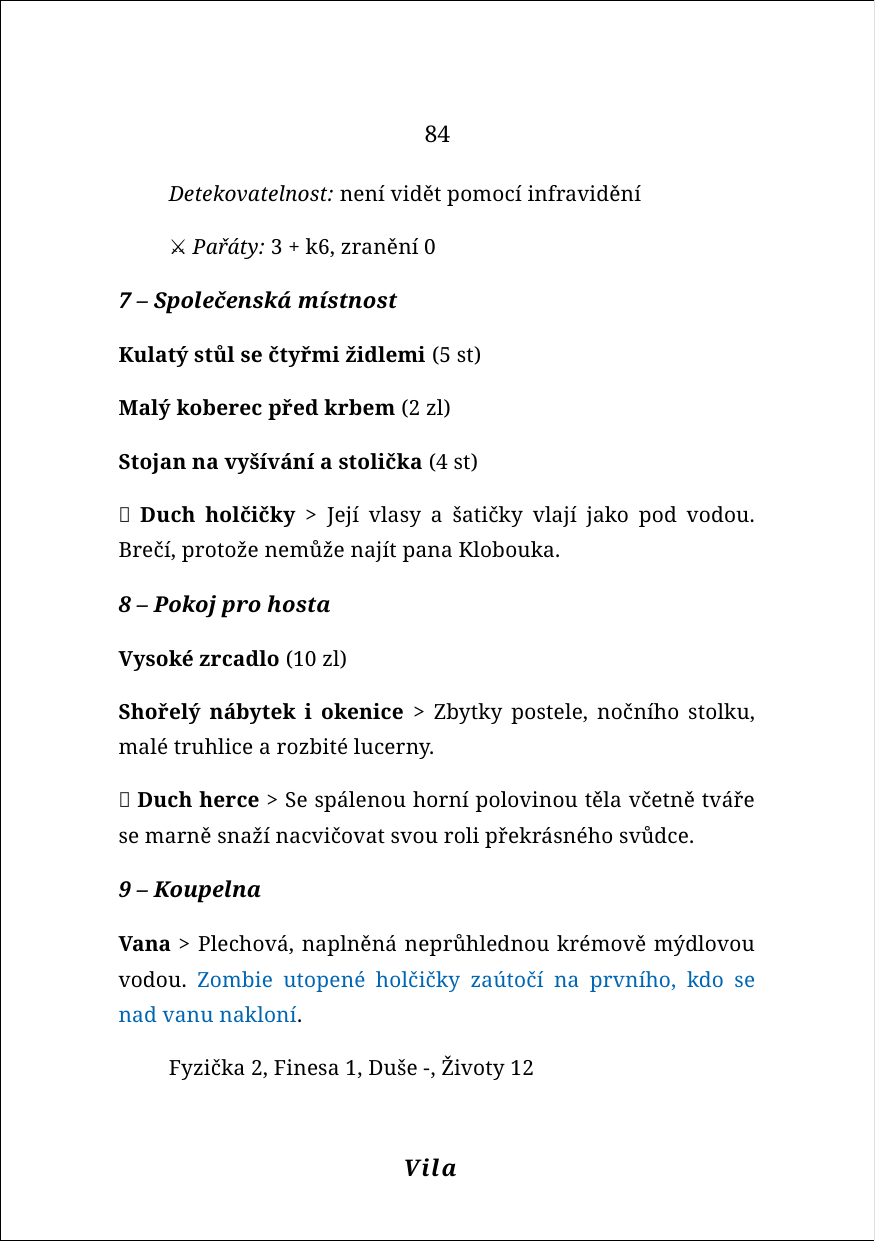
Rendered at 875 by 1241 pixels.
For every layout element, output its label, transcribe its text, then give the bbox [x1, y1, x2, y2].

text ⚔ Pařáty: 3 + k6, zranění 0 [168, 232, 756, 261]
text Kulatý stůl se čtyřmi židlemi (5 st) [118, 340, 756, 369]
text Shořelý nábytek i okenice > Zbytky postele, nočního stolku, malé truhlice a rozbité lucerny. [118, 697, 756, 761]
text Vana > Plechová, naplněná neprůhlednou krémově mýdlovou vodou. Zombie utopené holčičky zaútočí na prvního, kdo se nad vanu nakloní. [118, 929, 756, 1029]
text 7 – Společenská místnost [118, 285, 756, 315]
text Malý koberec před krbem (2 zl) [118, 393, 756, 422]
text Detekovatelnost: není vidět pomocí infravidění [168, 179, 756, 207]
text 8 – Pokoj pro hosta [118, 589, 756, 618]
text 9 – Koupelna [118, 874, 756, 904]
text Fyzička 2, Finesa 1, Duše -, Životy 12 [168, 1053, 756, 1082]
text Vysoké zrcadlo (10 zl) [118, 644, 756, 672]
text 👤 Duch holčičky > Její vlasy a šatičky vlají jako pod vodou. Brečí, protože nemůže najít pana Klobouka. [118, 500, 756, 564]
text Stojan na vyšívání a stolička (4 st) [118, 447, 756, 475]
text 👤 Duch herce > Se spálenou horní polovinou těla včetně tváře se marně snaží nacvičovat svou roli překrásného svůdce. [118, 786, 756, 849]
